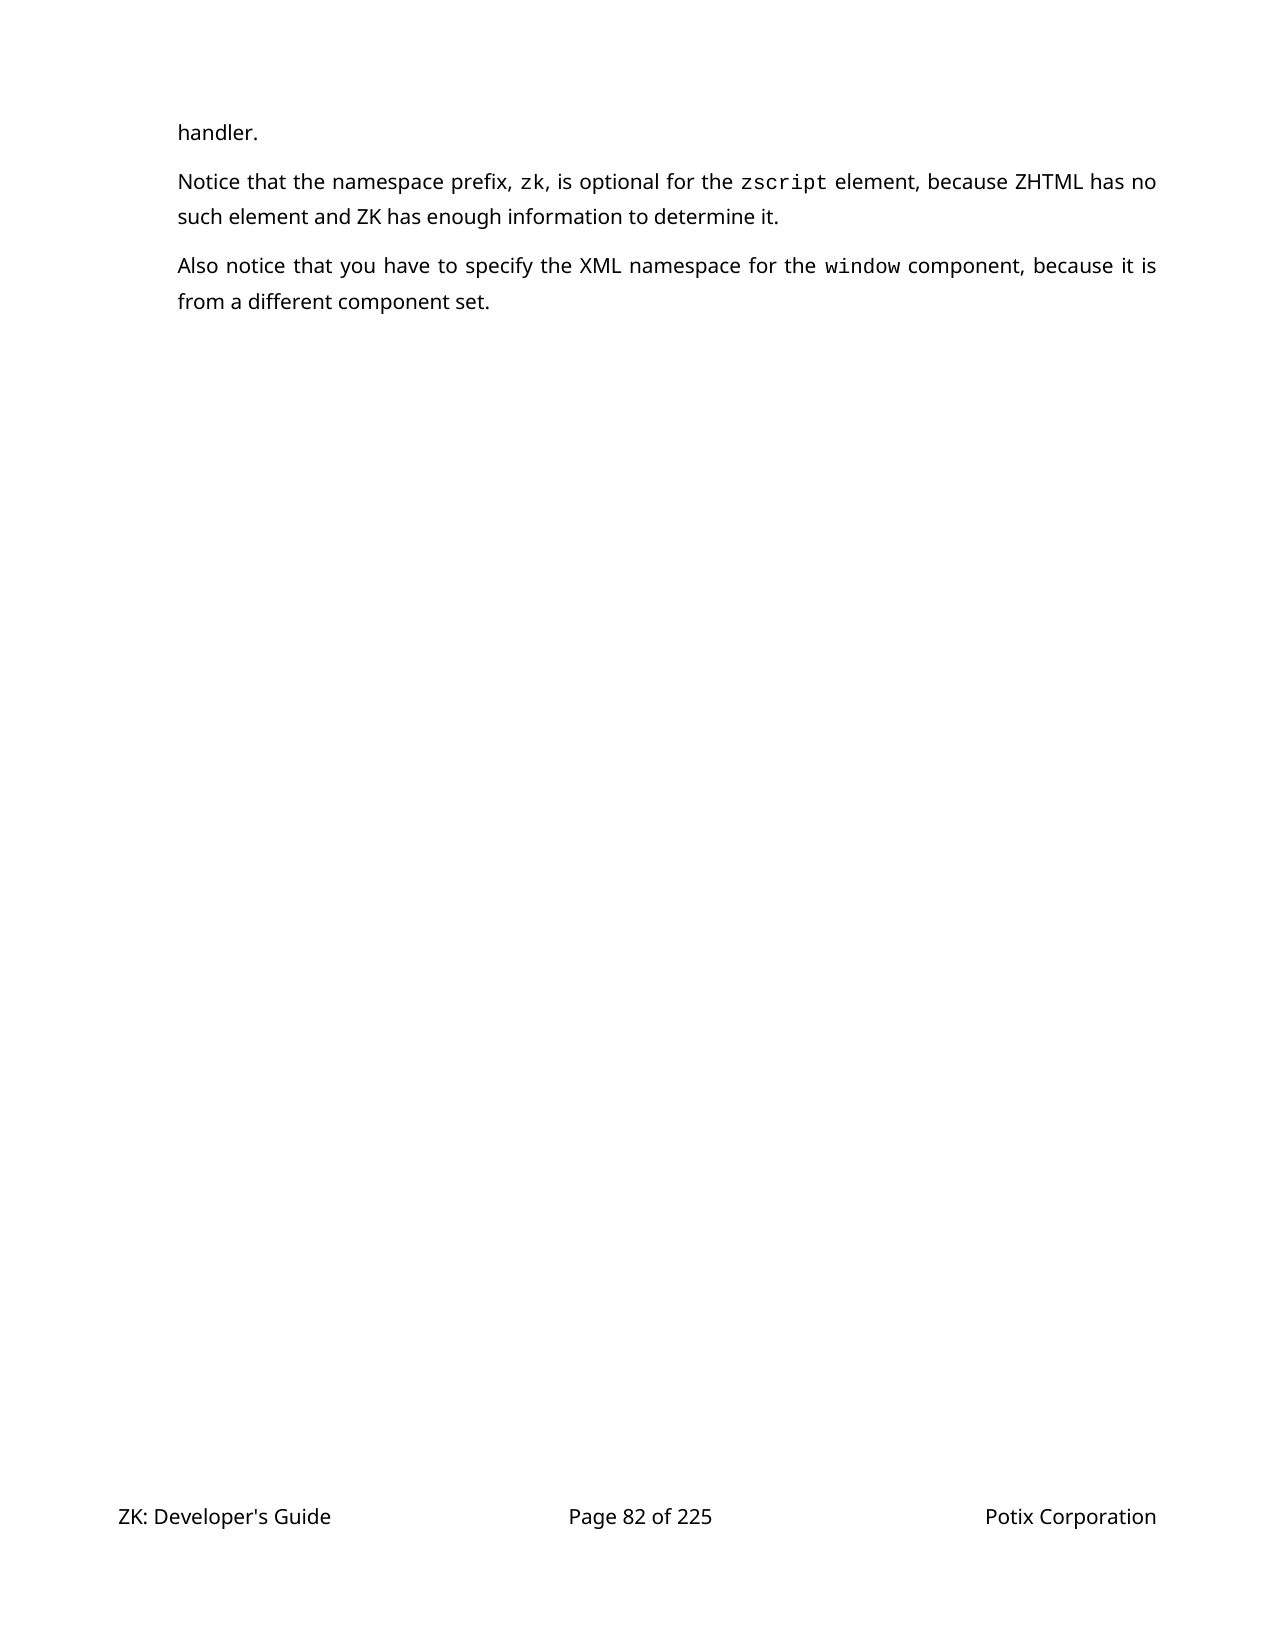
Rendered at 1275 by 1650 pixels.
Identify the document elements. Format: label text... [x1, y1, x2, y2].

text handler. [177, 118, 1157, 146]
text Notice that the namespace prefix, zk, is optional for the zscript element, because ZHTML has no such element and ZK has enough information to determine it. [177, 167, 1157, 231]
text Also notice that you have to specify the XML namespace for the window component, because it is from a different component set. [177, 251, 1157, 315]
